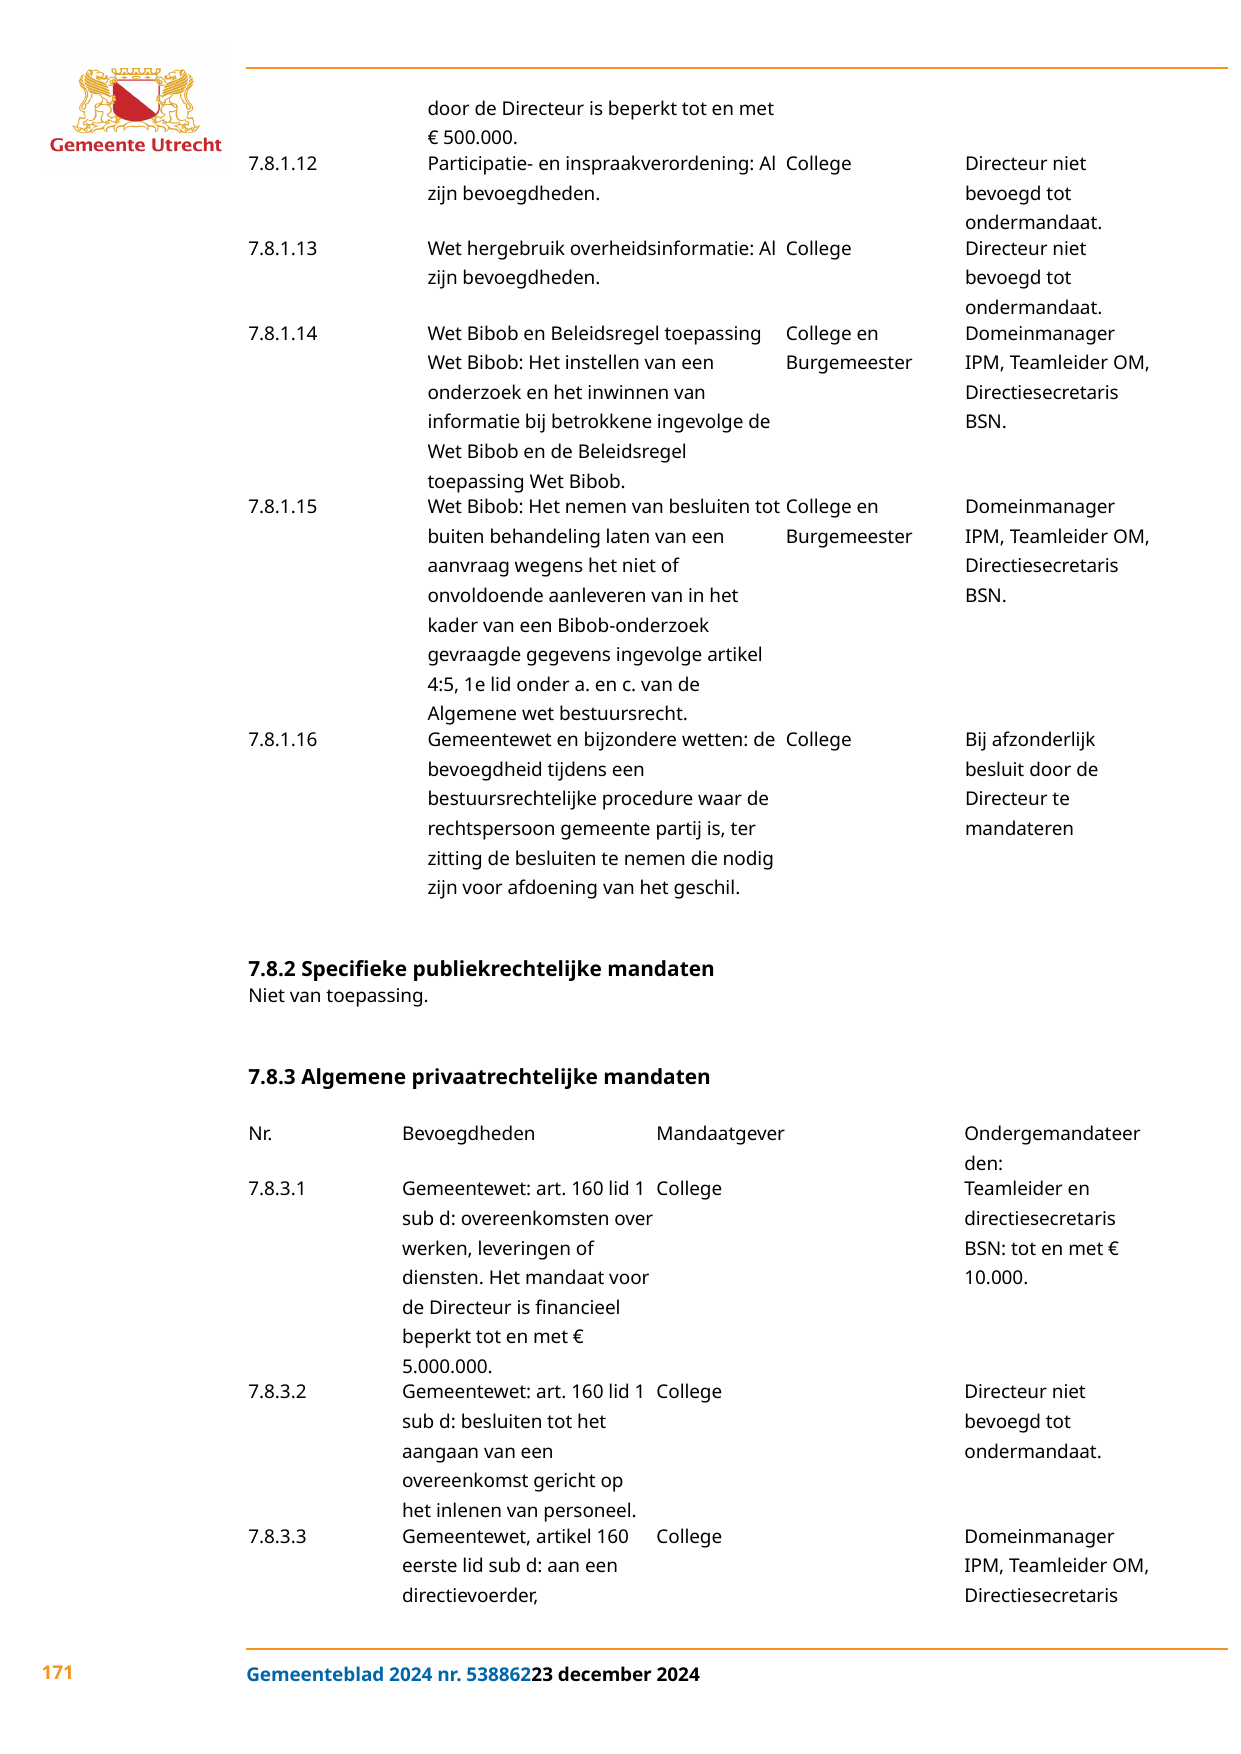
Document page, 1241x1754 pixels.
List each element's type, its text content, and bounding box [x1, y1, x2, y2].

table_cell College [786, 235, 965, 320]
picture [41, 47, 231, 172]
table_cell Participatie- en inspraakverordening: Al zijn bevoegdheden. [427, 150, 786, 235]
table_cell College [656, 1379, 964, 1523]
table_cell College [786, 726, 965, 900]
text 7.8.2 Specifieke publiekrechtelijke mandaten [248, 954, 1152, 982]
table_cell Wet hergebruik overheidsinformatie: Al zijn bevoegdheden. [427, 235, 786, 320]
table_cell 7.8.1.12 [248, 150, 427, 235]
table_cell College [656, 1176, 964, 1379]
table_cell Bij afzonderlijk besluit door de Directeur te mandateren [965, 726, 1152, 900]
table_cell 7.8.1.14 [248, 320, 427, 493]
text 7.8.3 Algemene privaatrechtelijke mandaten [248, 1062, 1152, 1091]
table_cell 7.8.1.13 [248, 235, 427, 320]
table_header Nr. [248, 1120, 402, 1176]
table_header Bevoegdheden [402, 1120, 656, 1176]
table_cell College en Burgemeester [786, 494, 965, 726]
table_cell 7.8.3.1 [248, 1176, 402, 1379]
table_cell Gemeentewet: art. 160 lid 1 sub d: besluiten tot het aangaan van een overeenkomst gericht op het inlenen van personeel. [402, 1379, 656, 1523]
table_cell Teamleider en directiesecretaris BSN: tot en met € 10.000. [964, 1176, 1152, 1379]
table_cell Wet Bibob en Beleidsregel toepassing Wet Bibob: Het instellen van een onderzoek en het inwinnen van informatie bij betrokkene ingevolge de Wet Bibob en de Beleidsregel toepassing Wet Bibob. [427, 320, 786, 493]
table_cell Domeinmanager IPM, Teamleider OM, Directiesecretaris [964, 1523, 1152, 1608]
table_cell Gemeentewet en bijzondere wetten: de bevoegdheid tijdens een bestuursrechtelijke procedure waar de rechtspersoon gemeente partij is, ter zitting de besluiten te nemen die nodig zijn voor afdoening van het geschil. [427, 726, 786, 900]
table_cell 7.8.1.16 [248, 726, 427, 900]
table_cell Domeinmanager IPM, Teamleider OM, Directiesecretaris BSN. [965, 494, 1152, 726]
table_cell Directeur niet bevoegd tot ondermandaat. [964, 1379, 1152, 1523]
table_cell [786, 95, 965, 150]
table_cell Domeinmanager IPM, Teamleider OM, Directiesecretaris BSN. [965, 320, 1152, 493]
table_cell College [786, 150, 965, 235]
table_cell College en Burgemeester [786, 320, 965, 493]
table_cell Directeur niet bevoegd tot ondermandaat. [965, 235, 1152, 320]
table_cell 7.8.3.2 [248, 1379, 402, 1523]
table_header Mandaatgever [656, 1120, 964, 1176]
table_cell 7.8.1.15 [248, 494, 427, 726]
table_cell College [656, 1523, 964, 1608]
table_cell [965, 95, 1152, 150]
text Niet van toepassing. [248, 982, 1152, 1008]
table_cell [248, 95, 427, 150]
table_cell Directeur niet bevoegd tot ondermandaat. [965, 150, 1152, 235]
table_header Ondergemandateerden: [964, 1120, 1152, 1176]
table_cell 7.8.3.3 [248, 1523, 402, 1608]
table_cell Wet Bibob: Het nemen van besluiten tot buiten behandeling laten van een aanvraag wegens het niet of onvoldoende aanleveren van in het kader van een Bibob-onderzoek gevraagde gegevens ingevolge artikel 4:5, 1e lid onder a. en c. van de Algemene wet bestuursrecht. [427, 494, 786, 726]
table_cell door de Directeur is beperkt tot en met € 500.000. [427, 95, 786, 150]
table_cell Gemeentewet: art. 160 lid 1 sub d: overeenkomsten over werken, leveringen of diensten. Het mandaat voor de Directeur is financieel beperkt tot en met € 5.000.000. [402, 1176, 656, 1379]
table_cell Gemeentewet, artikel 160 eerste lid sub d: aan een directievoerder, [402, 1523, 656, 1608]
